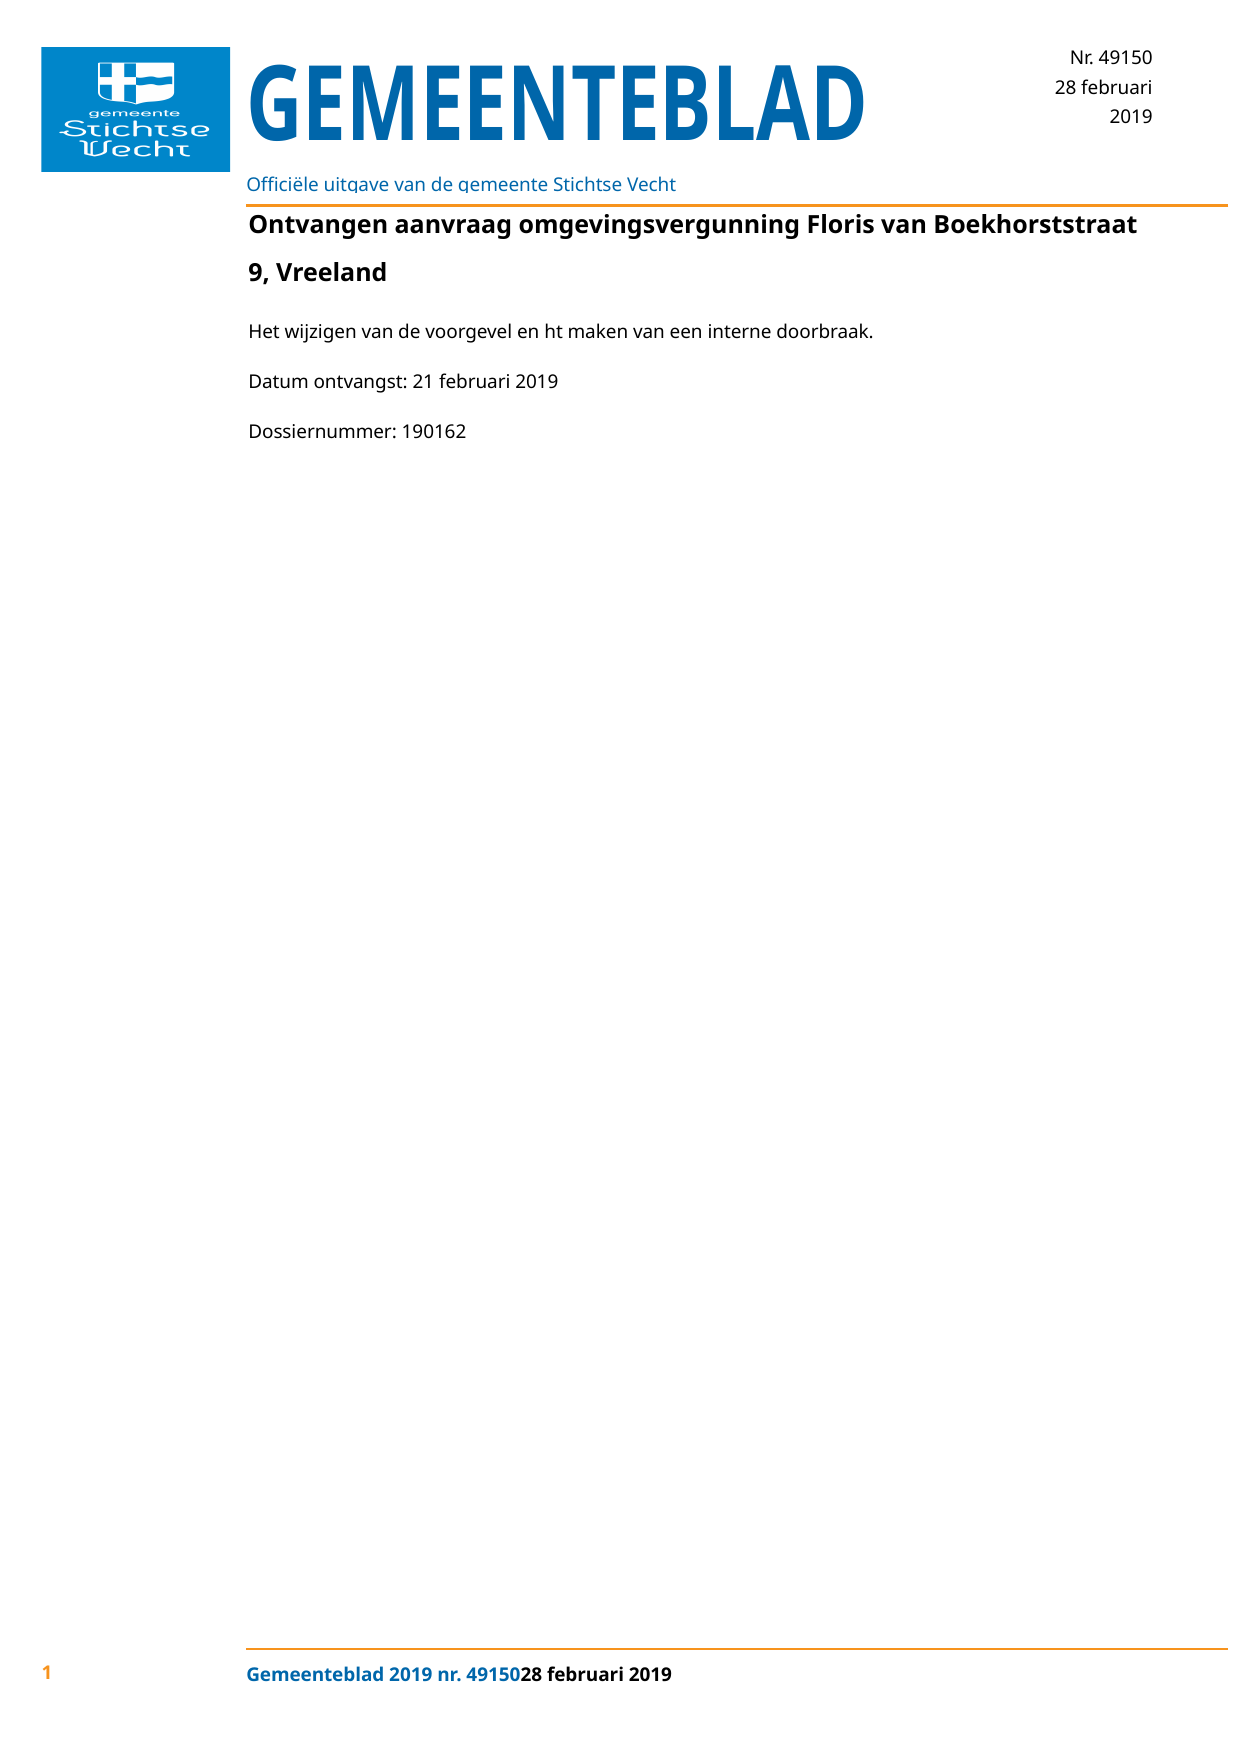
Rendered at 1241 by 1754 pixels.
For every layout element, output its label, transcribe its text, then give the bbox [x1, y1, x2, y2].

text Datum ontvangst: 21 februari 2019 [248, 368, 1152, 394]
picture [99, 63, 135, 101]
text Het wijzigen van de voorgevel en ht maken van een interne doorbraak. [248, 318, 1152, 344]
picture [137, 63, 174, 103]
text Ontvangen aanvraag omgevingsvergunning Floris van Boekhorststraat 9, Vreeland [248, 207, 1152, 288]
text Dossiernummer: 190162 [248, 419, 1152, 444]
